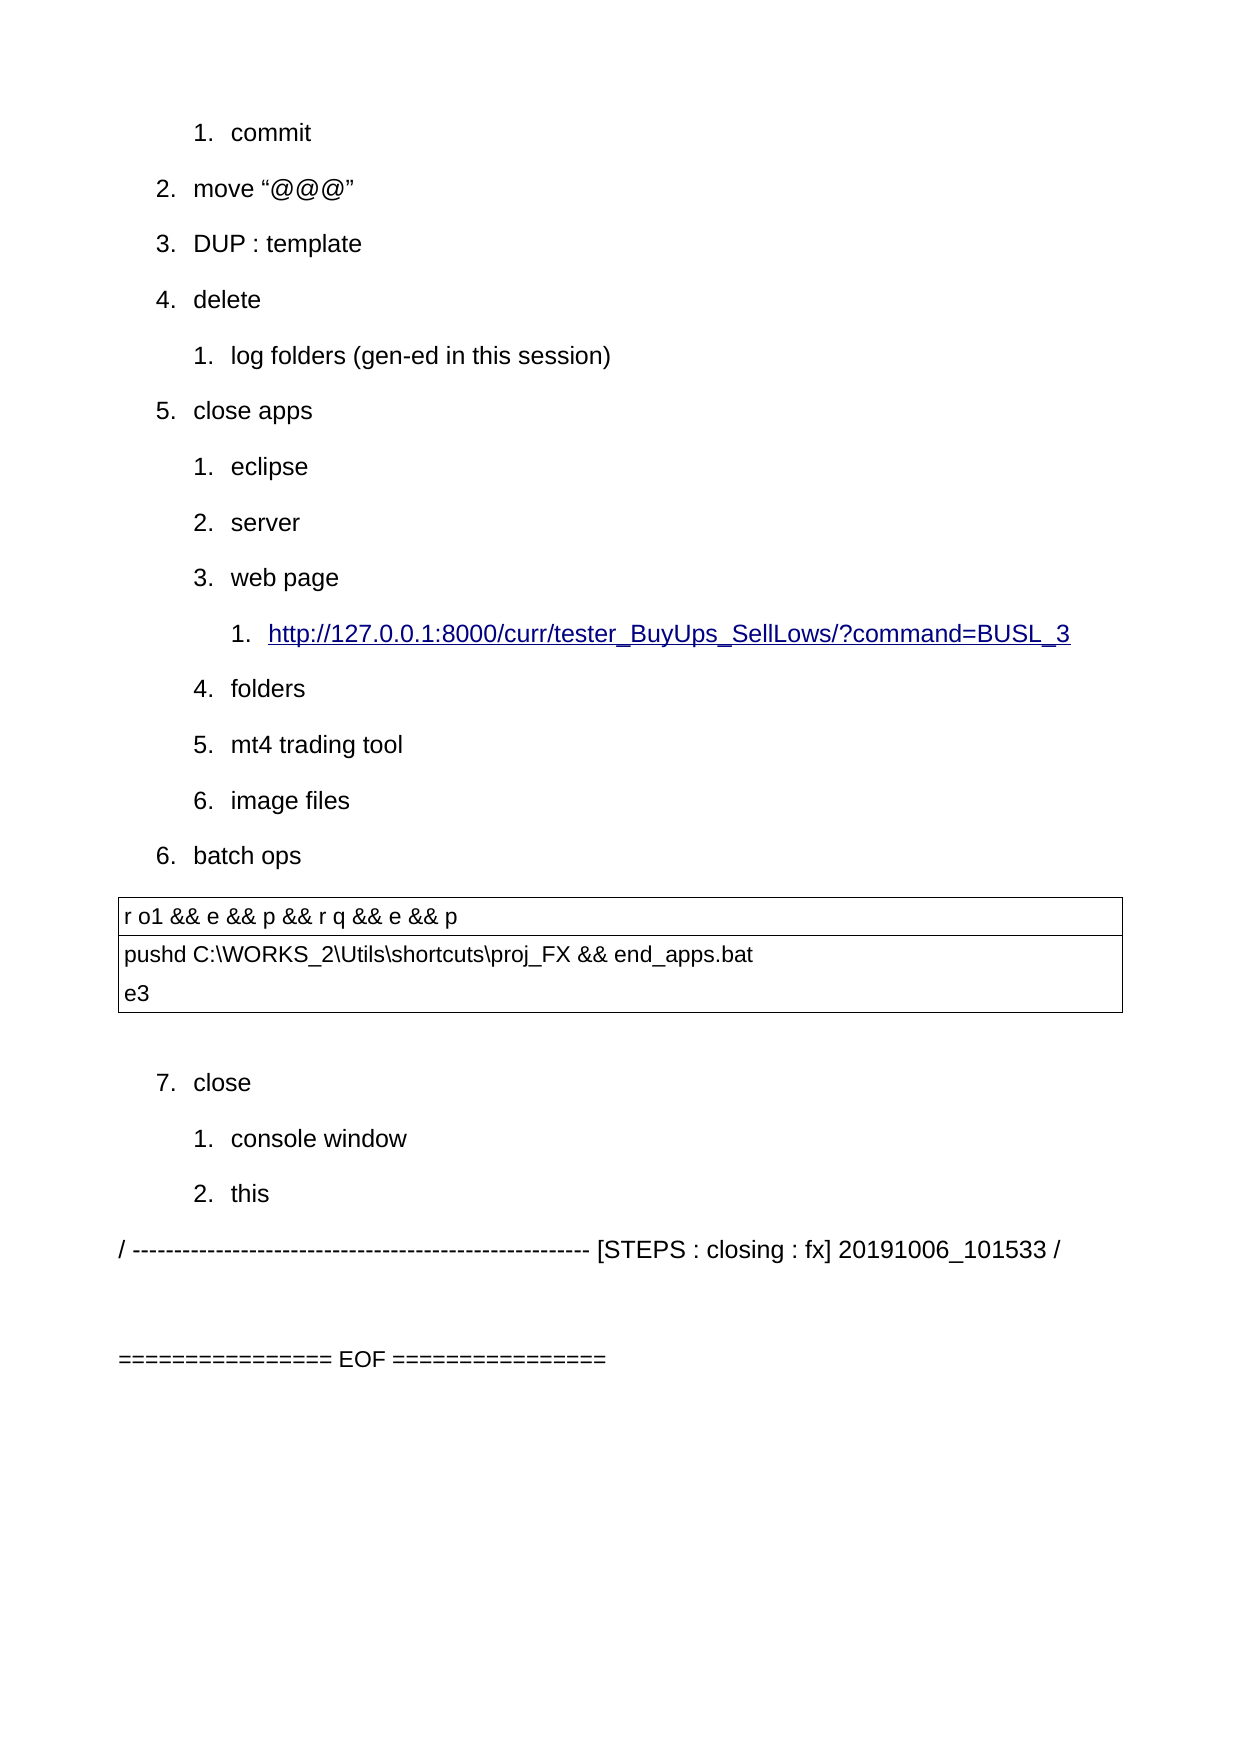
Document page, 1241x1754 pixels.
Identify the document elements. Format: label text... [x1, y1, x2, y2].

list server [193, 507, 1122, 536]
list log folders (gen-ed in this session) [193, 341, 1122, 369]
list web page [193, 563, 1122, 592]
list eclipse [193, 452, 1122, 481]
list close apps [156, 396, 1122, 425]
list move “@@@” [156, 174, 1122, 202]
list close [156, 1068, 1122, 1097]
list http://127.0.0.1:8000/curr/tester_BuyUps_SellLows/?command=BUSL_3 [231, 619, 1122, 647]
list commit [193, 118, 1122, 147]
text / ------------------------------------------------------- [STEPS : closing : fx] 20191006_101533 / [118, 1235, 1122, 1263]
list DUP : template [156, 229, 1122, 258]
list batch ops [156, 841, 1122, 870]
text ================ EOF ================ [118, 1346, 1122, 1372]
list delete [156, 285, 1122, 314]
list image files [193, 786, 1122, 814]
list console window [193, 1123, 1122, 1152]
list this [193, 1179, 1122, 1208]
table_header r o1 && e && p && r q && e && p [119, 898, 1122, 935]
table_cell pushd C:\WORKS_2\Utils\shortcuts\proj_FX && end_apps.bat e3 [119, 936, 1122, 1012]
list mt4 trading tool [193, 730, 1122, 759]
list folders [193, 674, 1122, 703]
